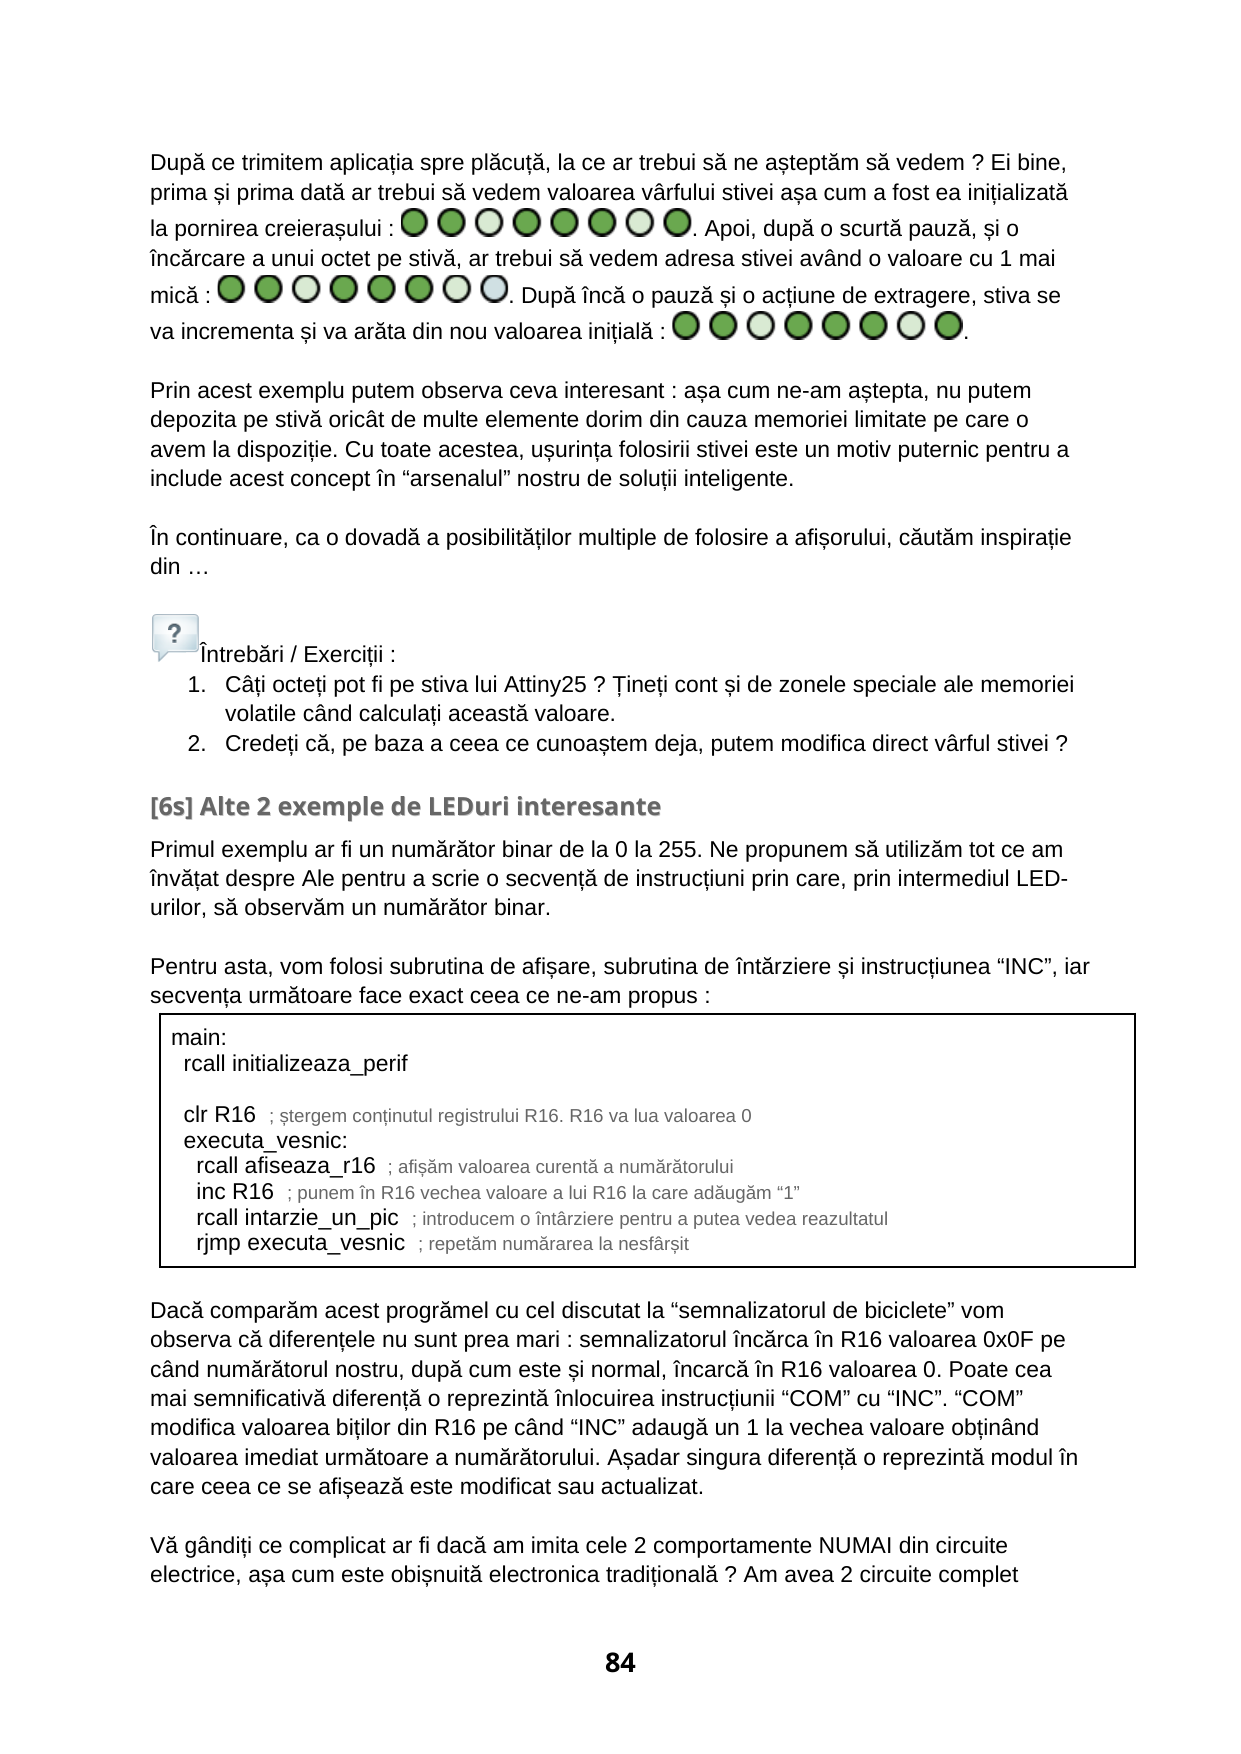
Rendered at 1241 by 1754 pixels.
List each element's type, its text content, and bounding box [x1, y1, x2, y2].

picture [150, 612, 200, 663]
text Prin acest exemplu putem observa ceva interesant : așa cum ne-am aștepta, nu putem depozita pe stivă oricât de multe elemente dorim din cauza memoriei limitate pe care o avem la dispoziție. Cu toate acestea, ușurința folosirii stivei este un motiv puternic pentru a include acest concept în “arsenalul” nostru de soluții inteligente. [150, 378, 1090, 492]
picture [672, 311, 963, 340]
subtitle [6s] Alte 2 exemple de LEDuri interesante [150, 789, 1090, 823]
text Pentru asta, vom folosi subrutina de afișare, subrutina de întărziere și instrucțiunea “INC”, iar secvența următoare face exact ceea ce ne-am propus : [150, 954, 1090, 1009]
table_header main: rcall initializeaza_perif clr R16 ; ștergem conținutul registrului R16. R16 va lua valoarea 0 executa_vesnic: rcall afiseaza_r16 ; afișăm valoarea curentă a numărătorului inc R16 ; punem în R16 vechea valoare a lui R16 la care adăugăm “1” rcall intarzie_un_pic ; introducem o întârziere pentru a putea vedea reazultatul rjmp executa_vesnic ; repetăm numărarea la nesfârșit [161, 1015, 1134, 1266]
text Întrebări / Exerciții : [150, 639, 1090, 668]
text Vă gândiți ce complicat ar fi dacă am imita cele 2 comportamente NUMAI din circuite electrice, așa cum este obișnuită electronica tradițională ? Am avea 2 circuite complet [150, 1532, 1090, 1587]
list Credeți că, pe baza a ceea ce cunoaștem deja, putem modifica direct vârful stivei ? [187, 730, 1090, 756]
picture [217, 275, 509, 303]
picture [401, 208, 692, 237]
list Câți octeți pot fi pe stiva lui Attiny25 ? Țineți cont și de zonele speciale ale memoriei volatile când calculați această valoare. [187, 671, 1090, 726]
text După ce trimitem aplicația spre plăcuță, la ce ar trebui să ne așteptăm să vedem ? Ei bine, prima și prima dată ar trebui să vedem valoarea vârfului stivei așa cum a fost ea inițializată la pornirea creierașului : . Apoi, după o scurtă pauză, și o încărcare a unui octet pe stivă, ar trebui să vedem adresa stivei având o valoare cu 1 mai mică : . După încă o pauză și o acțiune de extragere, stiva se va incrementa și va arăta din nou valoarea inițială : . [150, 150, 1090, 345]
text În continuare, ca o dovadă a posibilităților multiple de folosire a afișorului, căutăm inspirație din … [150, 525, 1090, 580]
text Dacă comparăm acest progrămel cu cel discutat la “semnalizatorul de biciclete” vom observa că diferențele nu sunt prea mari : semnalizatorul încărca în R16 valoarea 0x0F pe când numărătorul nostru, după cum este și normal, încarcă în R16 valoarea 0. Poate cea mai semnificativă diferență o reprezintă înlocuirea instrucțiunii “COM” cu “INC”. “COM” modifica valoarea biților din R16 pe când “INC” adaugă un 1 la vechea valoare obținând valoarea imediat următoare a numărătorului. Așadar singura diferență o reprezintă modul în care ceea ce se afișează este modificat sau actualizat. [150, 1297, 1090, 1499]
text Primul exemplu ar fi un numărător binar de la 0 la 255. Ne propunem să utilizăm tot ce am învățat despre Ale pentru a scrie o secvență de instrucțiuni prin care, prin intermediul LED-urilor, să observăm un numărător binar. [150, 836, 1090, 921]
